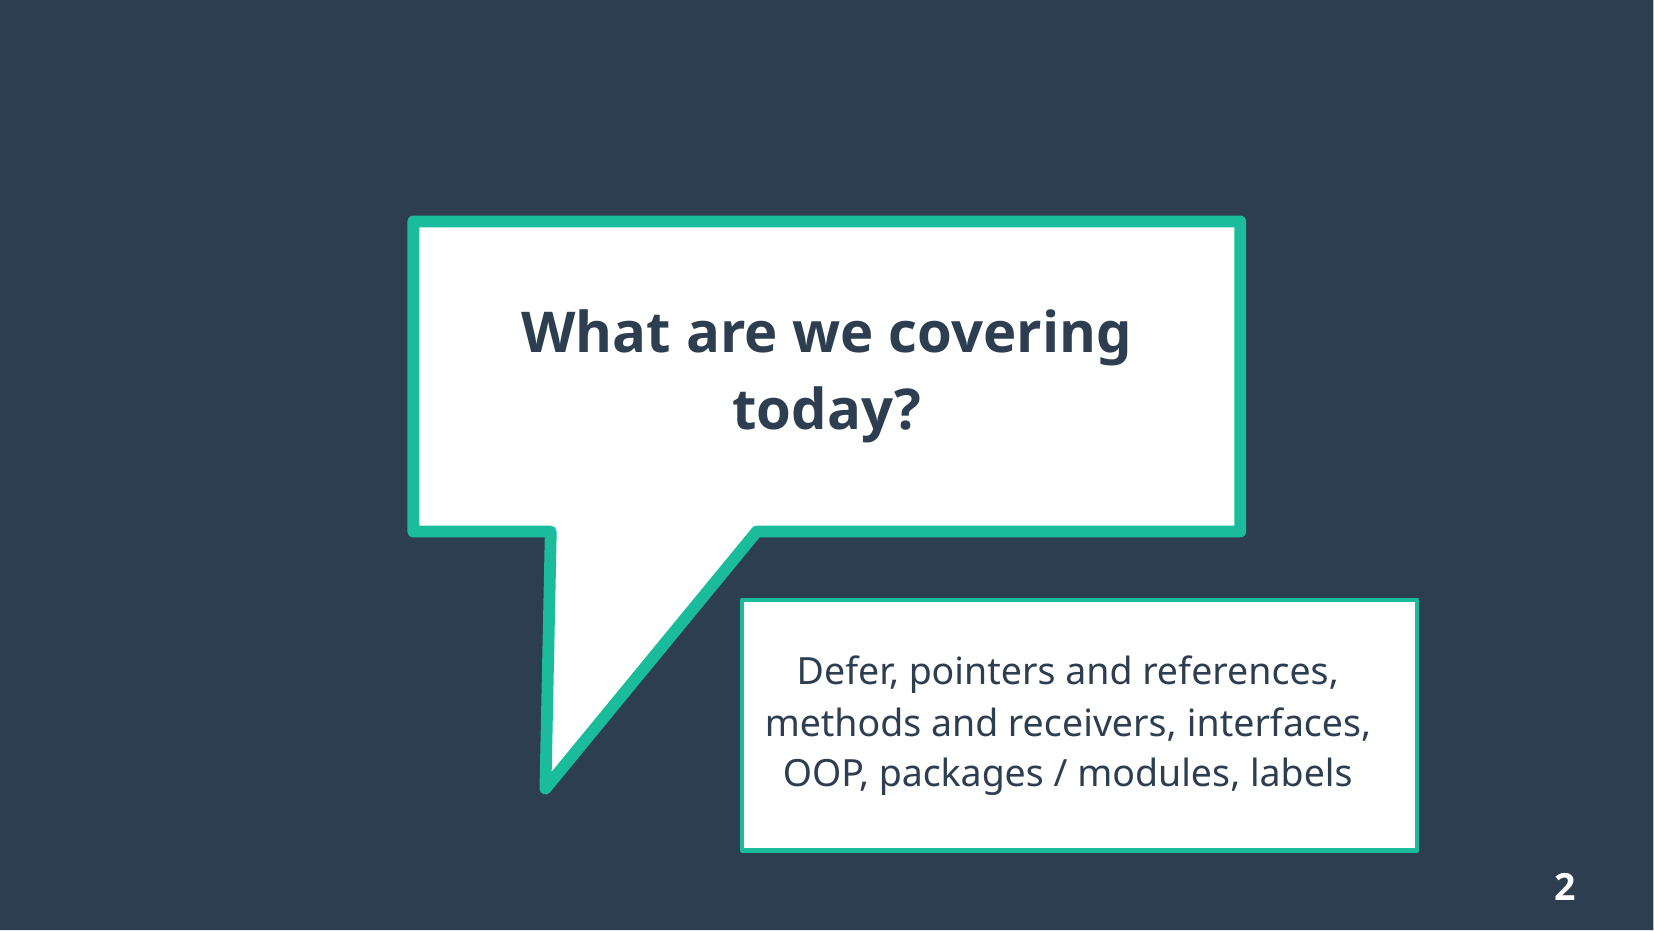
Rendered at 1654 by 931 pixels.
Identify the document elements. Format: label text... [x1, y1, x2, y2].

text_box Defer, pointers and references, methods and receivers, interfaces, OOP, packages / modules, labels [750, 637, 1463, 806]
text_box [742, 599, 1418, 851]
title What are we covering today? [442, 236, 1211, 502]
